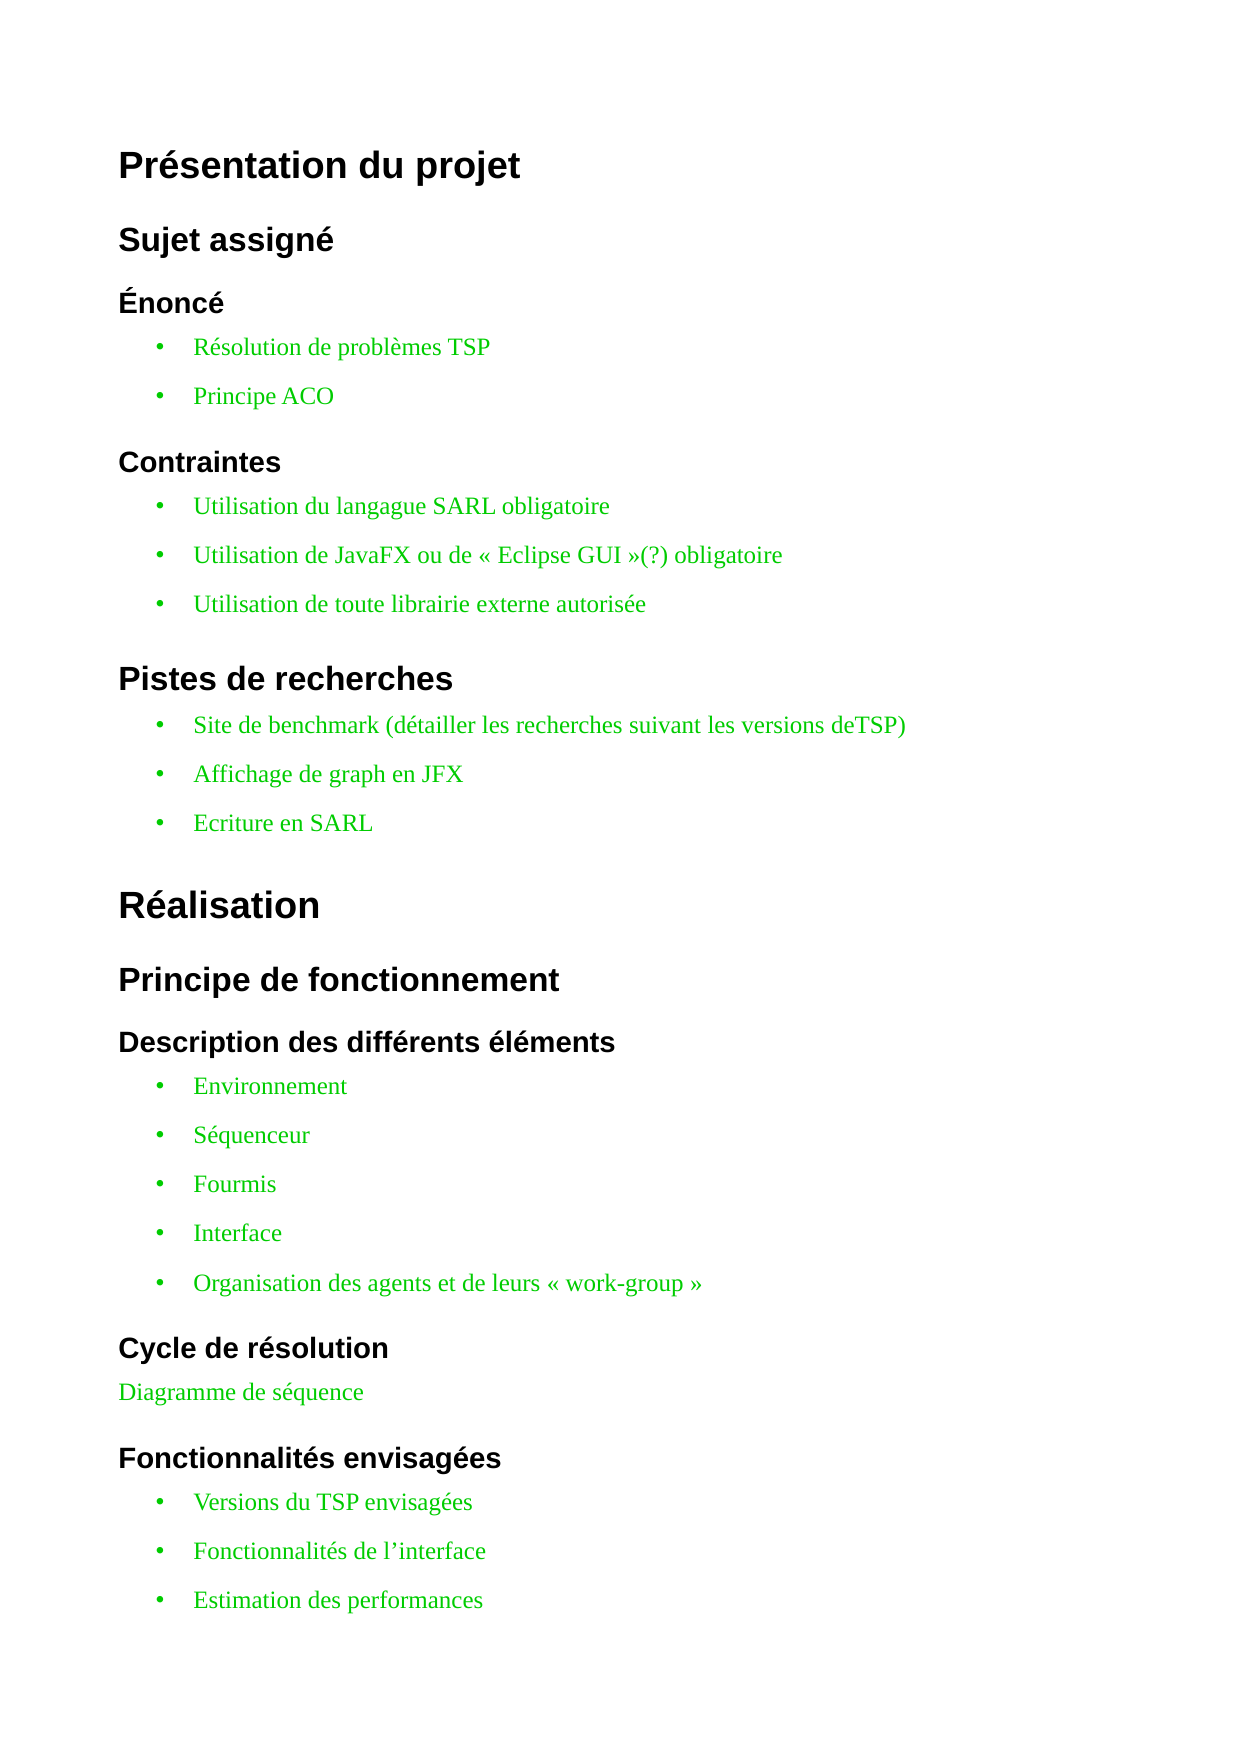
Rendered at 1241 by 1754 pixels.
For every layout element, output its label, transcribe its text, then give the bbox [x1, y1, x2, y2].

list Organisation des agents et de leurs « work-group » [156, 1268, 1122, 1296]
list Utilisation de JavaFX ou de « Eclipse GUI »(?) obligatoire [156, 540, 1122, 569]
subtitle Pistes de recherches [118, 659, 1122, 698]
subtitle Réalisation [118, 882, 1122, 926]
list Séquenceur [156, 1120, 1122, 1149]
list Affichage de graph en JFX [156, 759, 1122, 788]
list Ecriture en SARL [156, 808, 1122, 837]
list Fourmis [156, 1169, 1122, 1198]
list Environnement [156, 1071, 1122, 1100]
subtitle Sujet assigné [118, 220, 1122, 259]
subtitle Principe de fonctionnement [118, 959, 1122, 998]
subtitle Fonctionnalités envisagées [118, 1441, 1122, 1475]
text Diagramme de séquence [118, 1377, 1122, 1406]
list Fonctionnalités de l’interface [156, 1536, 1122, 1565]
subtitle Contraintes [118, 445, 1122, 478]
list Principe ACO [156, 381, 1122, 410]
list Estimation des performances [156, 1586, 1122, 1614]
list Versions du TSP envisagées [156, 1487, 1122, 1516]
list Interface [156, 1218, 1122, 1247]
list Résolution de problèmes TSP [156, 332, 1122, 361]
list Utilisation de toute librairie externe autorisée [156, 589, 1122, 618]
subtitle Description des différents éléments [118, 1025, 1122, 1059]
subtitle Présentation du projet [118, 143, 1122, 187]
subtitle Énoncé [118, 286, 1122, 319]
list Site de benchmark (détailler les recherches suivant les versions deTSP) [156, 710, 1122, 739]
list Utilisation du langague SARL obligatoire [156, 491, 1122, 520]
subtitle Cycle de résolution [118, 1331, 1122, 1365]
